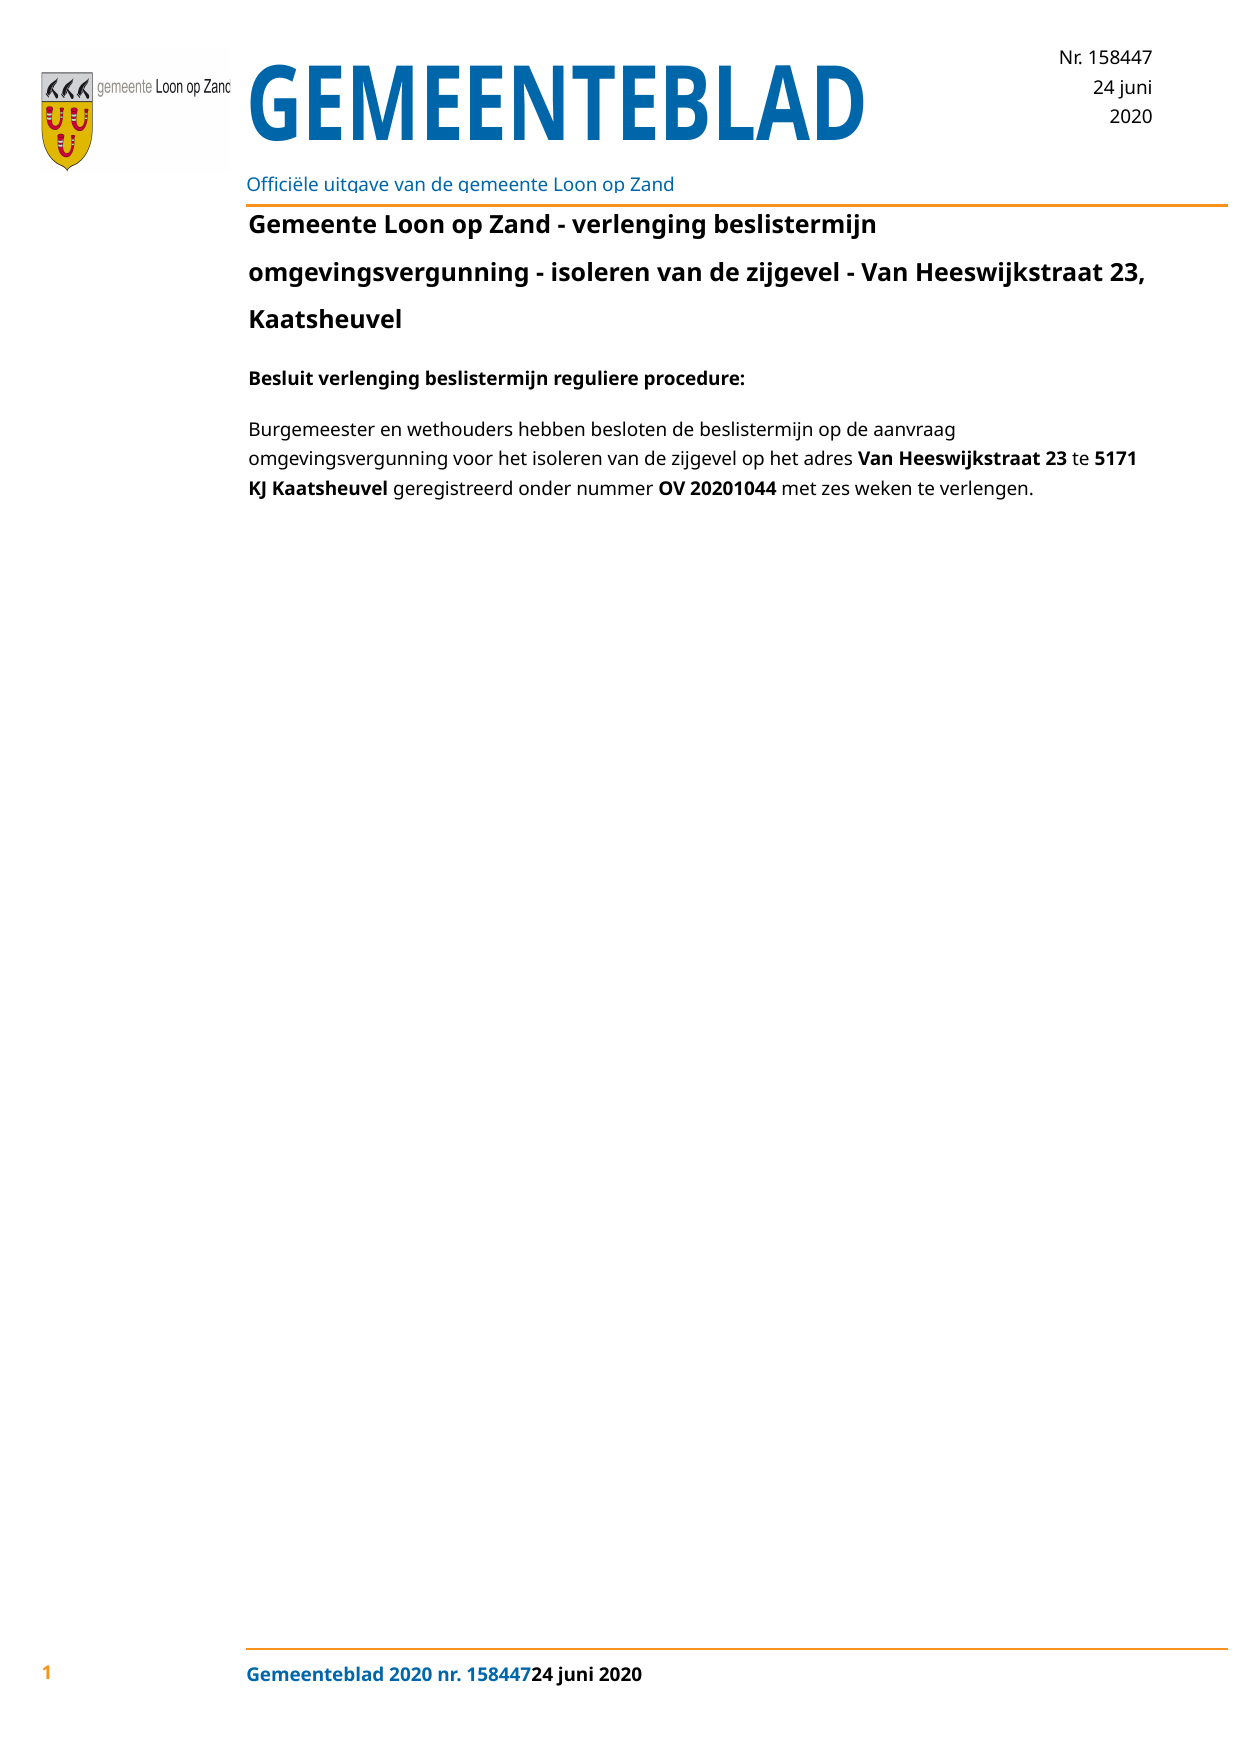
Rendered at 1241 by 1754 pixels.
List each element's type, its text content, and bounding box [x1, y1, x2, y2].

text Besluit verlenging beslistermijn reguliere procedure: [248, 366, 1152, 391]
picture [41, 47, 231, 172]
text Gemeente Loon op Zand - verlenging beslistermijn omgevingsvergunning - isoleren van de zijgevel - Van Heeswijkstraat 23, Kaatsheuvel [248, 207, 1152, 336]
text Burgemeester en wethouders hebben besloten de beslistermijn op de aanvraag omgevingsvergunning voor het isoleren van de zijgevel op het adres Van Heeswijkstraat 23 te 5171 KJ Kaatsheuvel geregistreerd onder nummer OV 20201044 met zes weken te verlengen. [248, 416, 1152, 501]
